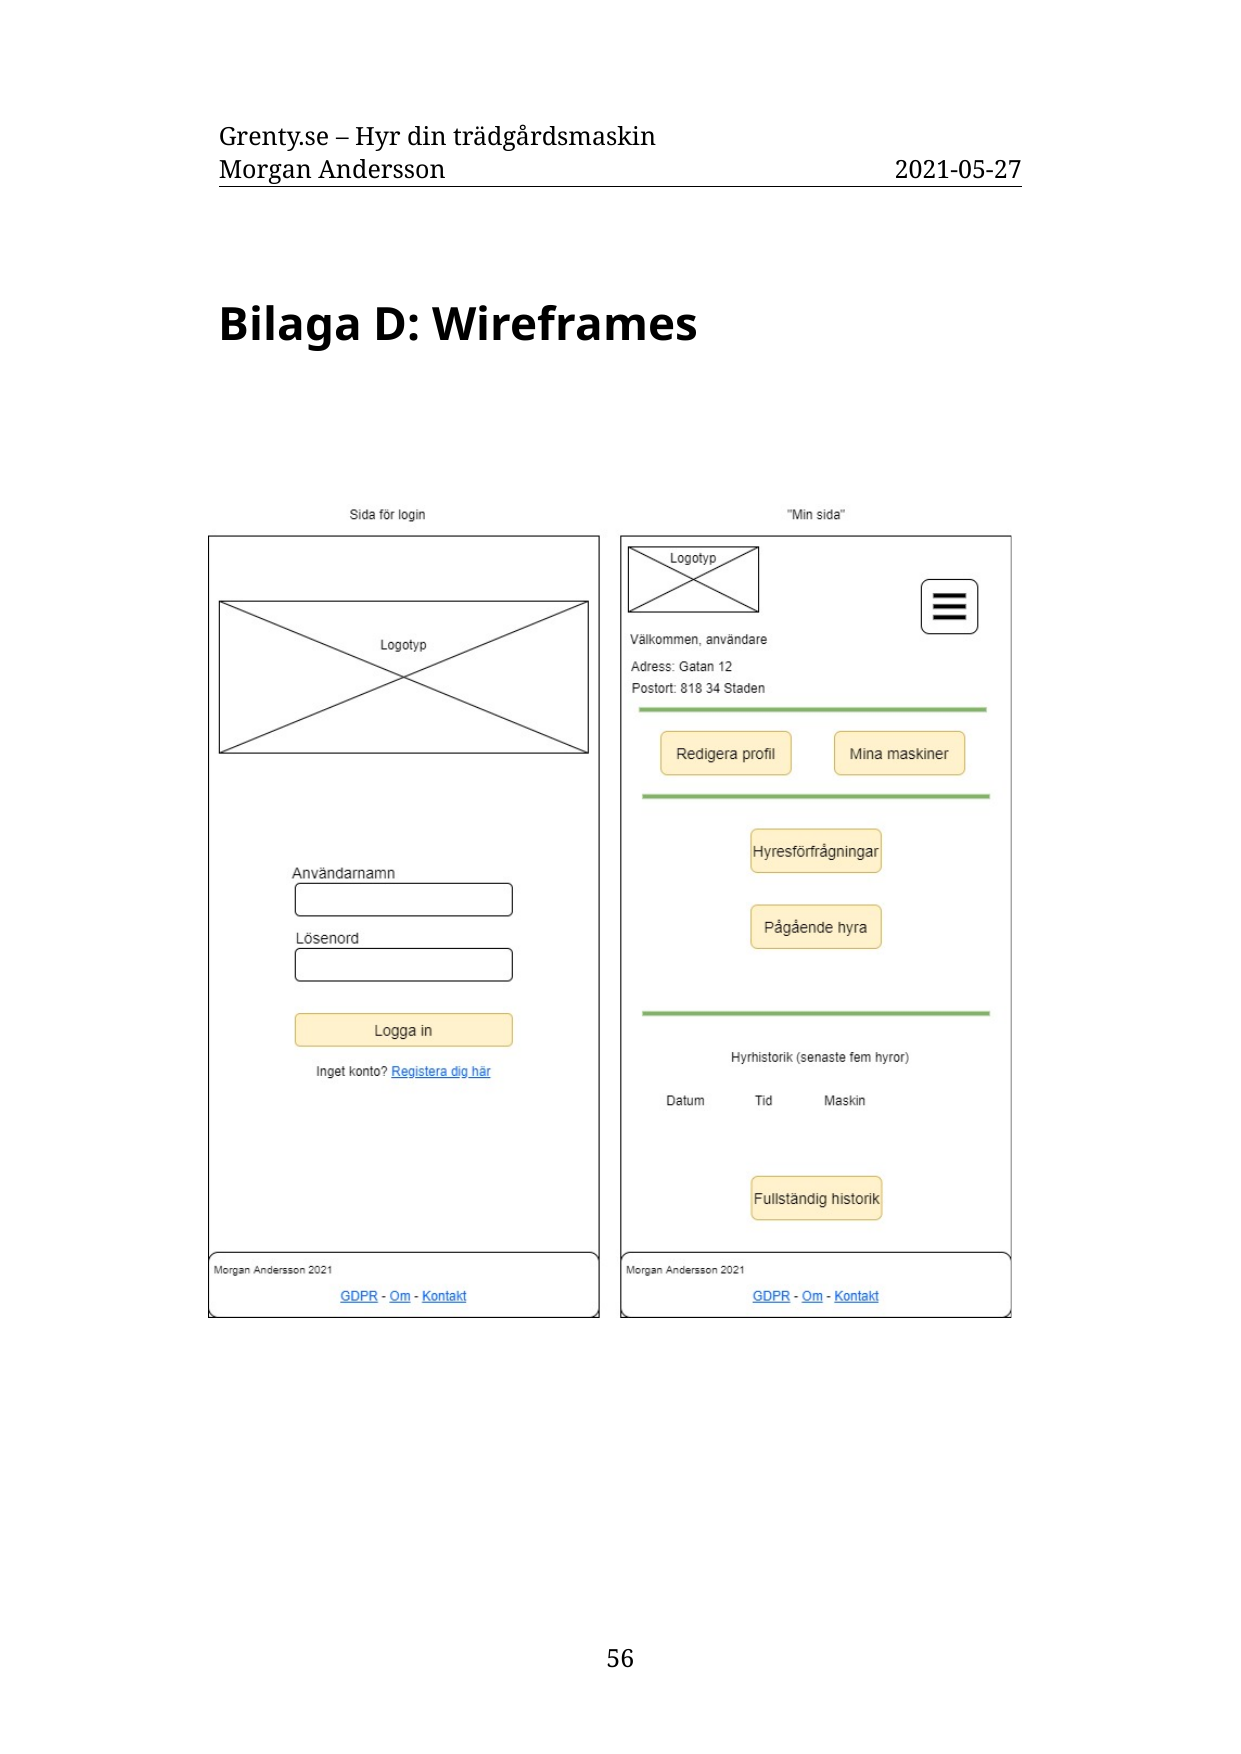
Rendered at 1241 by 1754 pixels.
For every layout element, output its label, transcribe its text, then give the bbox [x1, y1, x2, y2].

picture [208, 504, 1012, 1318]
subtitle Bilaga D: Wireframes [218, 291, 1022, 353]
